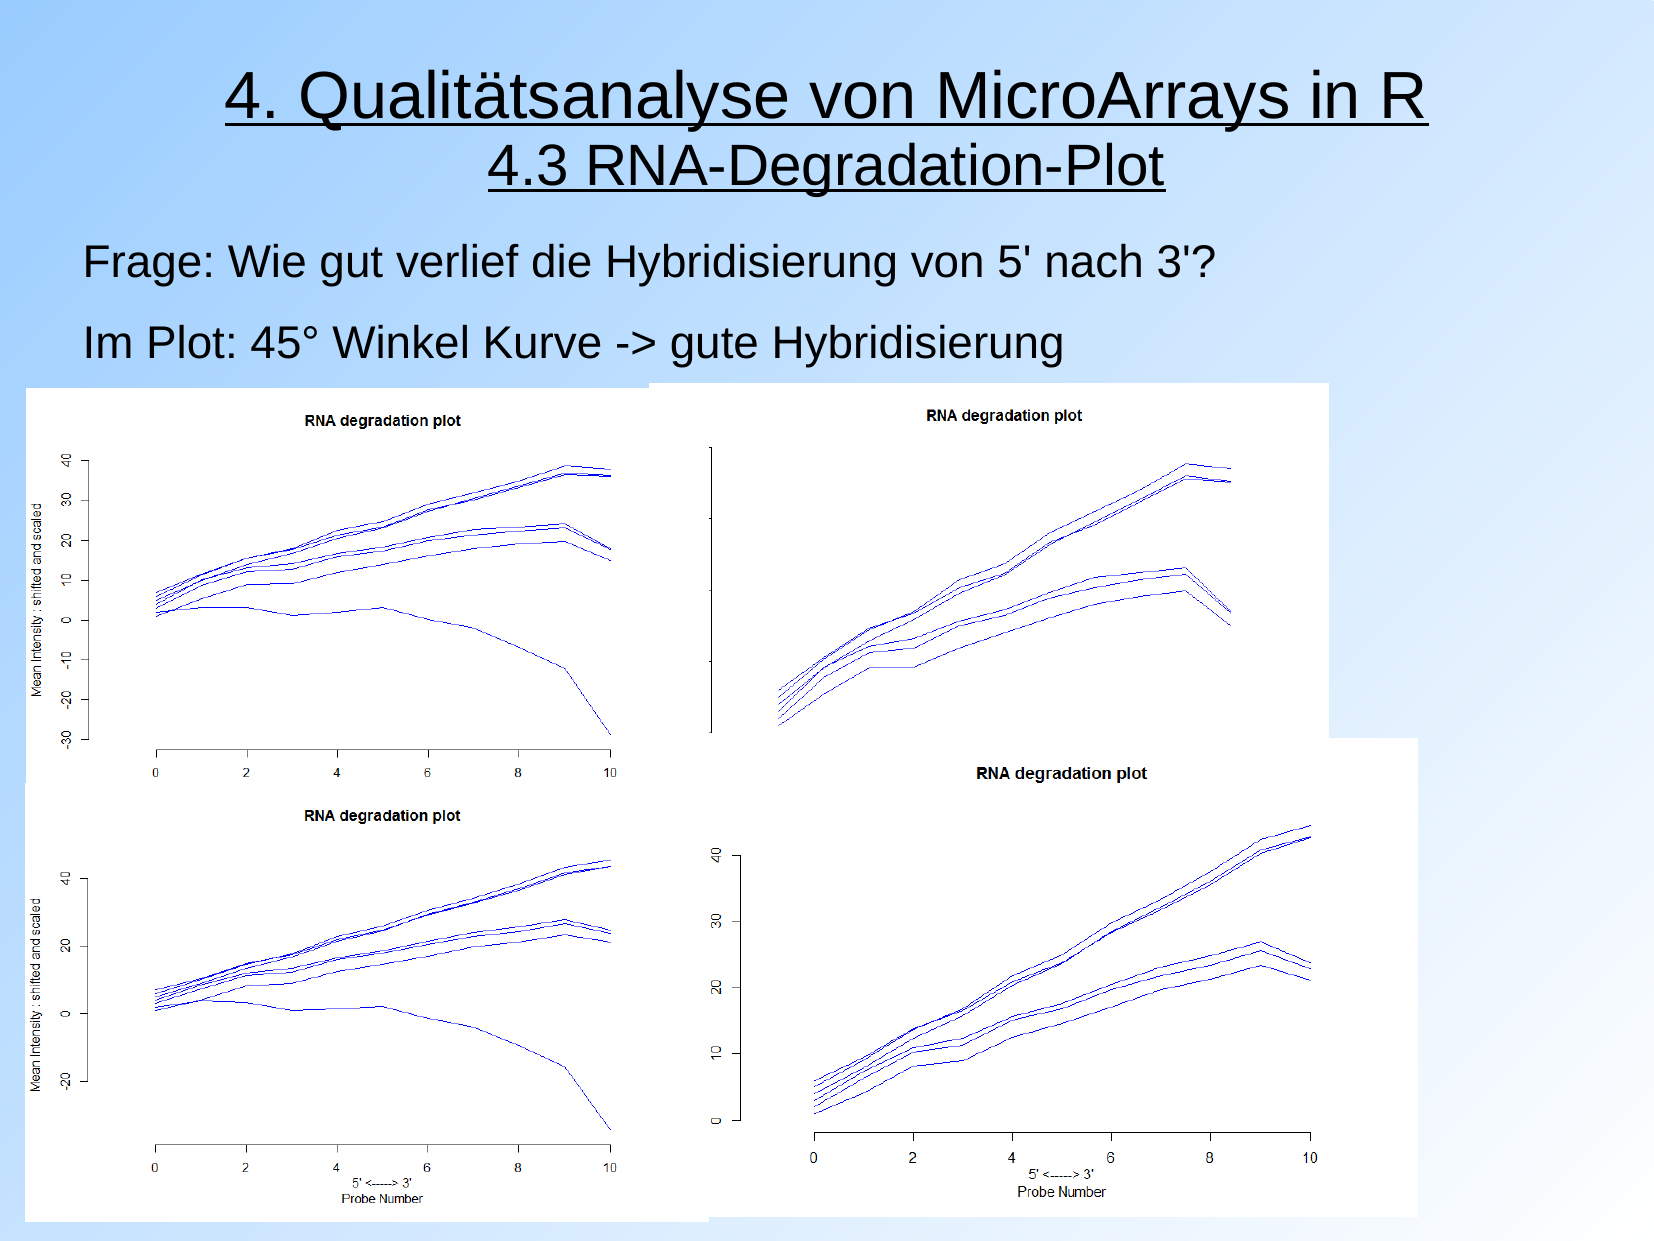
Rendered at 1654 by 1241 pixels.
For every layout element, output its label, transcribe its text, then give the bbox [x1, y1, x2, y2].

picture [25, 383, 1418, 1223]
list Frage: Wie gut verlief die Hybridisierung von 5' nach 3'? Im Plot: 45° Winkel Kurve -> gute Hybridisierung [82, 236, 1571, 1241]
title 4. Qualitätsanalyse von MicroArrays in R 4.3 RNA-Degradation-Plot [0, 0, 1654, 257]
